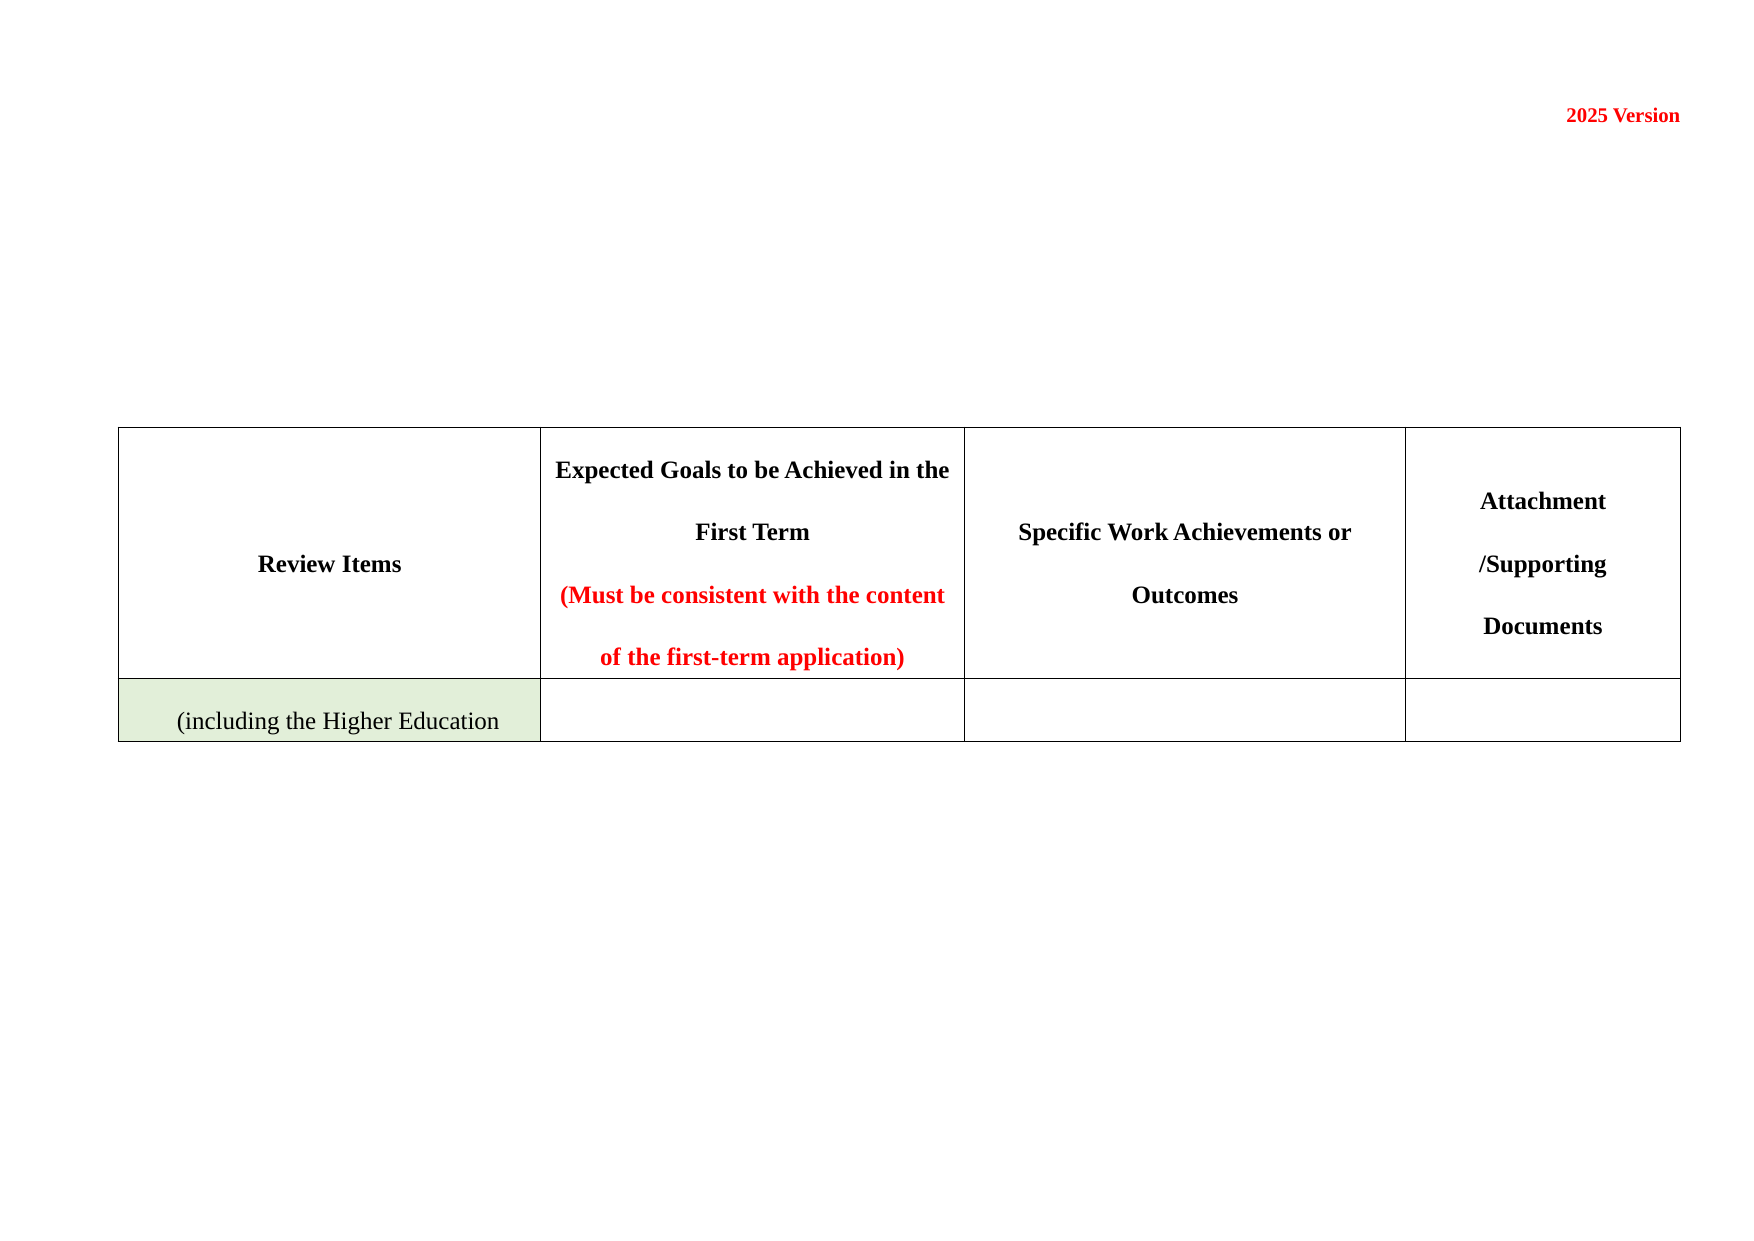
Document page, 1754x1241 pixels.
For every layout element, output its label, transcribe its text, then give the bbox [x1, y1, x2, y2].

table_cell [965, 679, 1405, 741]
table_cell [1406, 679, 1680, 741]
table_header Specific Work Achievements or Outcomes [965, 428, 1405, 678]
table_cell [541, 679, 964, 741]
table_header Attachment /Supporting Documents [1406, 428, 1680, 678]
table_header Review Items [119, 428, 540, 678]
table_header Expected Goals to be Achieved in the First Term (Must be consistent with the content of the first-term application) [541, 428, 964, 678]
